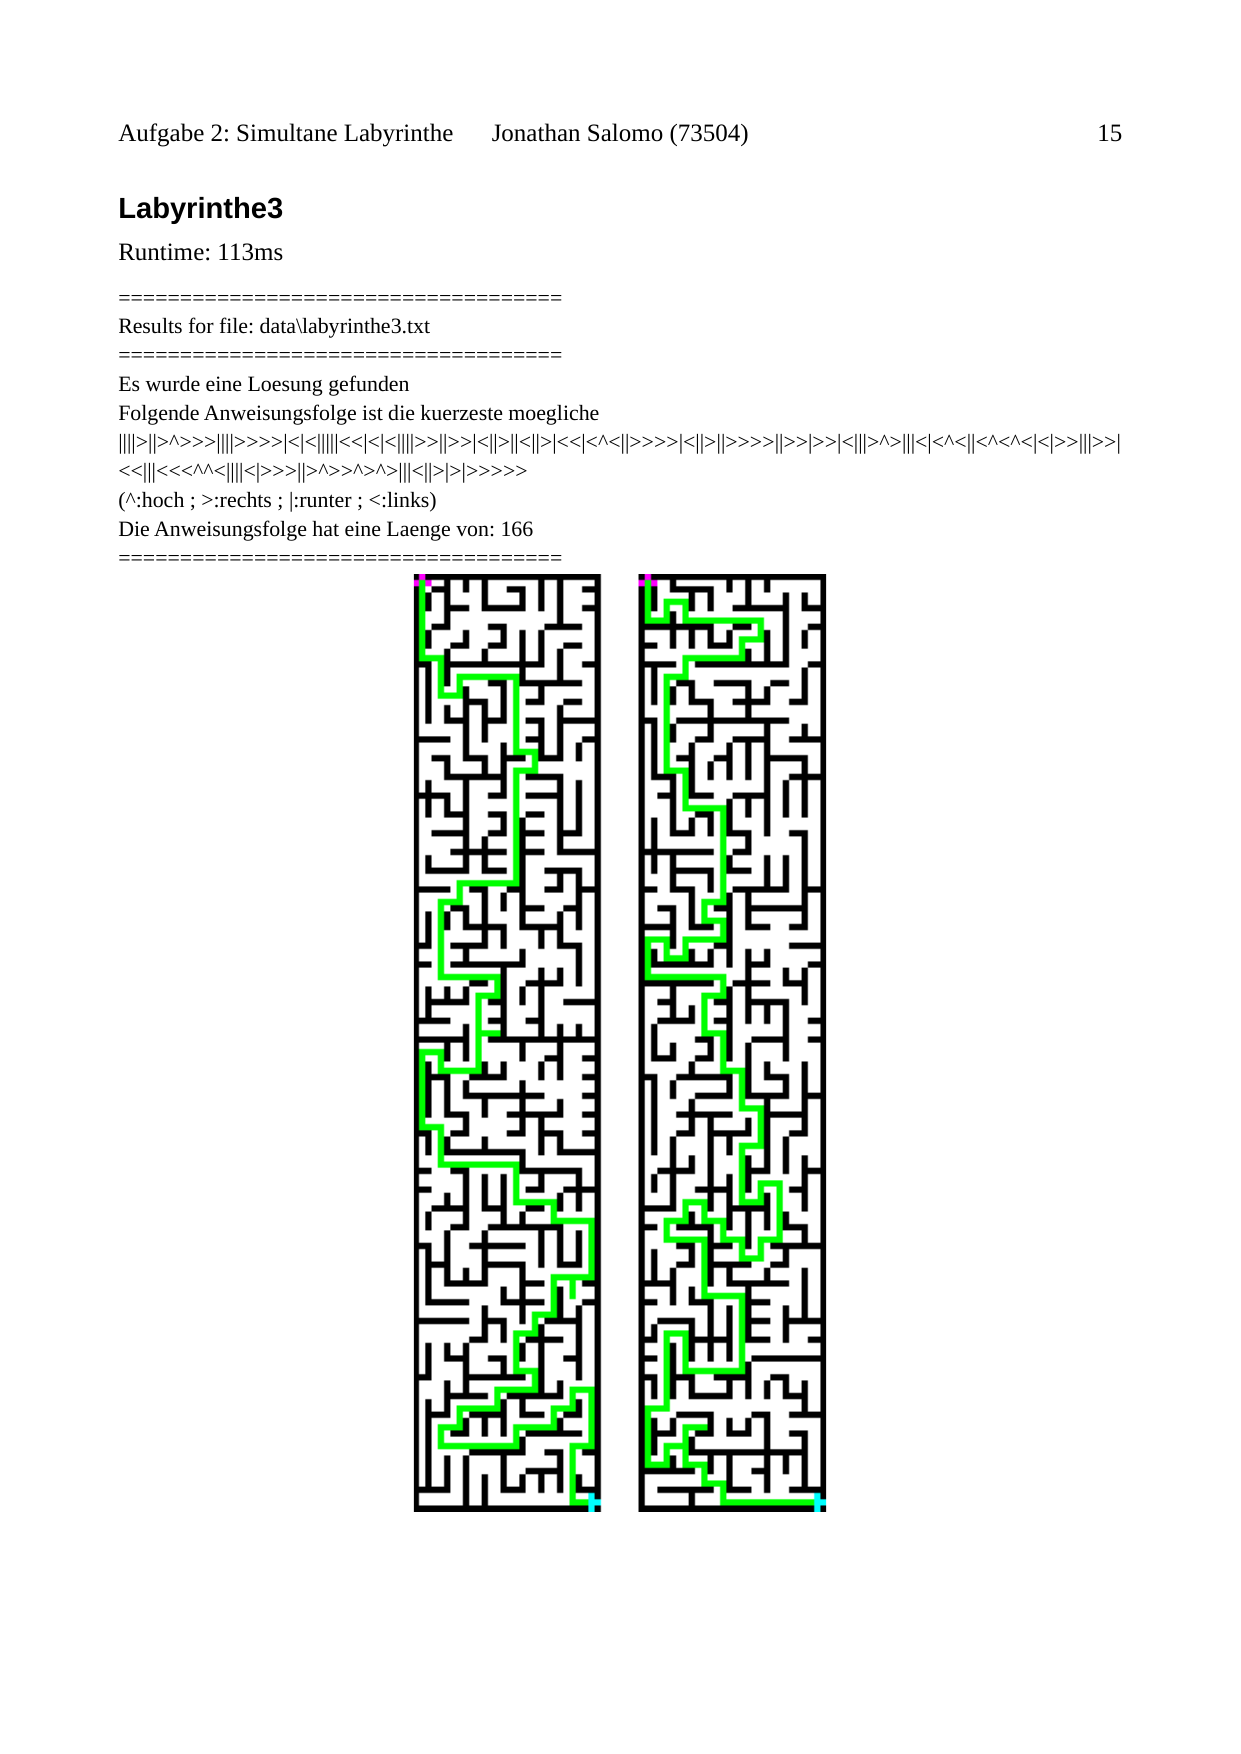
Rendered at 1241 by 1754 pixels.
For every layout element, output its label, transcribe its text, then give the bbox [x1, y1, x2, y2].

subtitle Labyrinthe3 [118, 191, 1122, 224]
text ==================================== [118, 284, 1122, 310]
text ==================================== [118, 342, 1122, 368]
text Runtime: 113ms [118, 237, 1122, 266]
text Es wurde eine Loesung gefunden [118, 371, 1122, 397]
text ||||>||>^>>>||||>>>>|<|<|||||<<|<|<||||>>||>>|<||>||<||>|<<|<^<||>>>>|<||>||>>>>||>>|>>|<|||>^>|||<|<^<||<^<^<|<|>>|||>>|<<|||<<<^^<||||<|>>>||>^>>^>^>|||<||>|>|>>>>> [118, 429, 1122, 483]
text ==================================== [118, 545, 1122, 570]
text (^:hoch ; >:rechts ; |:runter ; <:links) [118, 487, 1122, 512]
picture [413, 574, 827, 1512]
text Results for file: data\labyrinthe3.txt [118, 313, 1122, 339]
text Die Anweisungsfolge hat eine Laenge von: 166 [118, 516, 1122, 541]
text Folgende Anweisungsfolge ist die kuerzeste moegliche [118, 400, 1122, 426]
